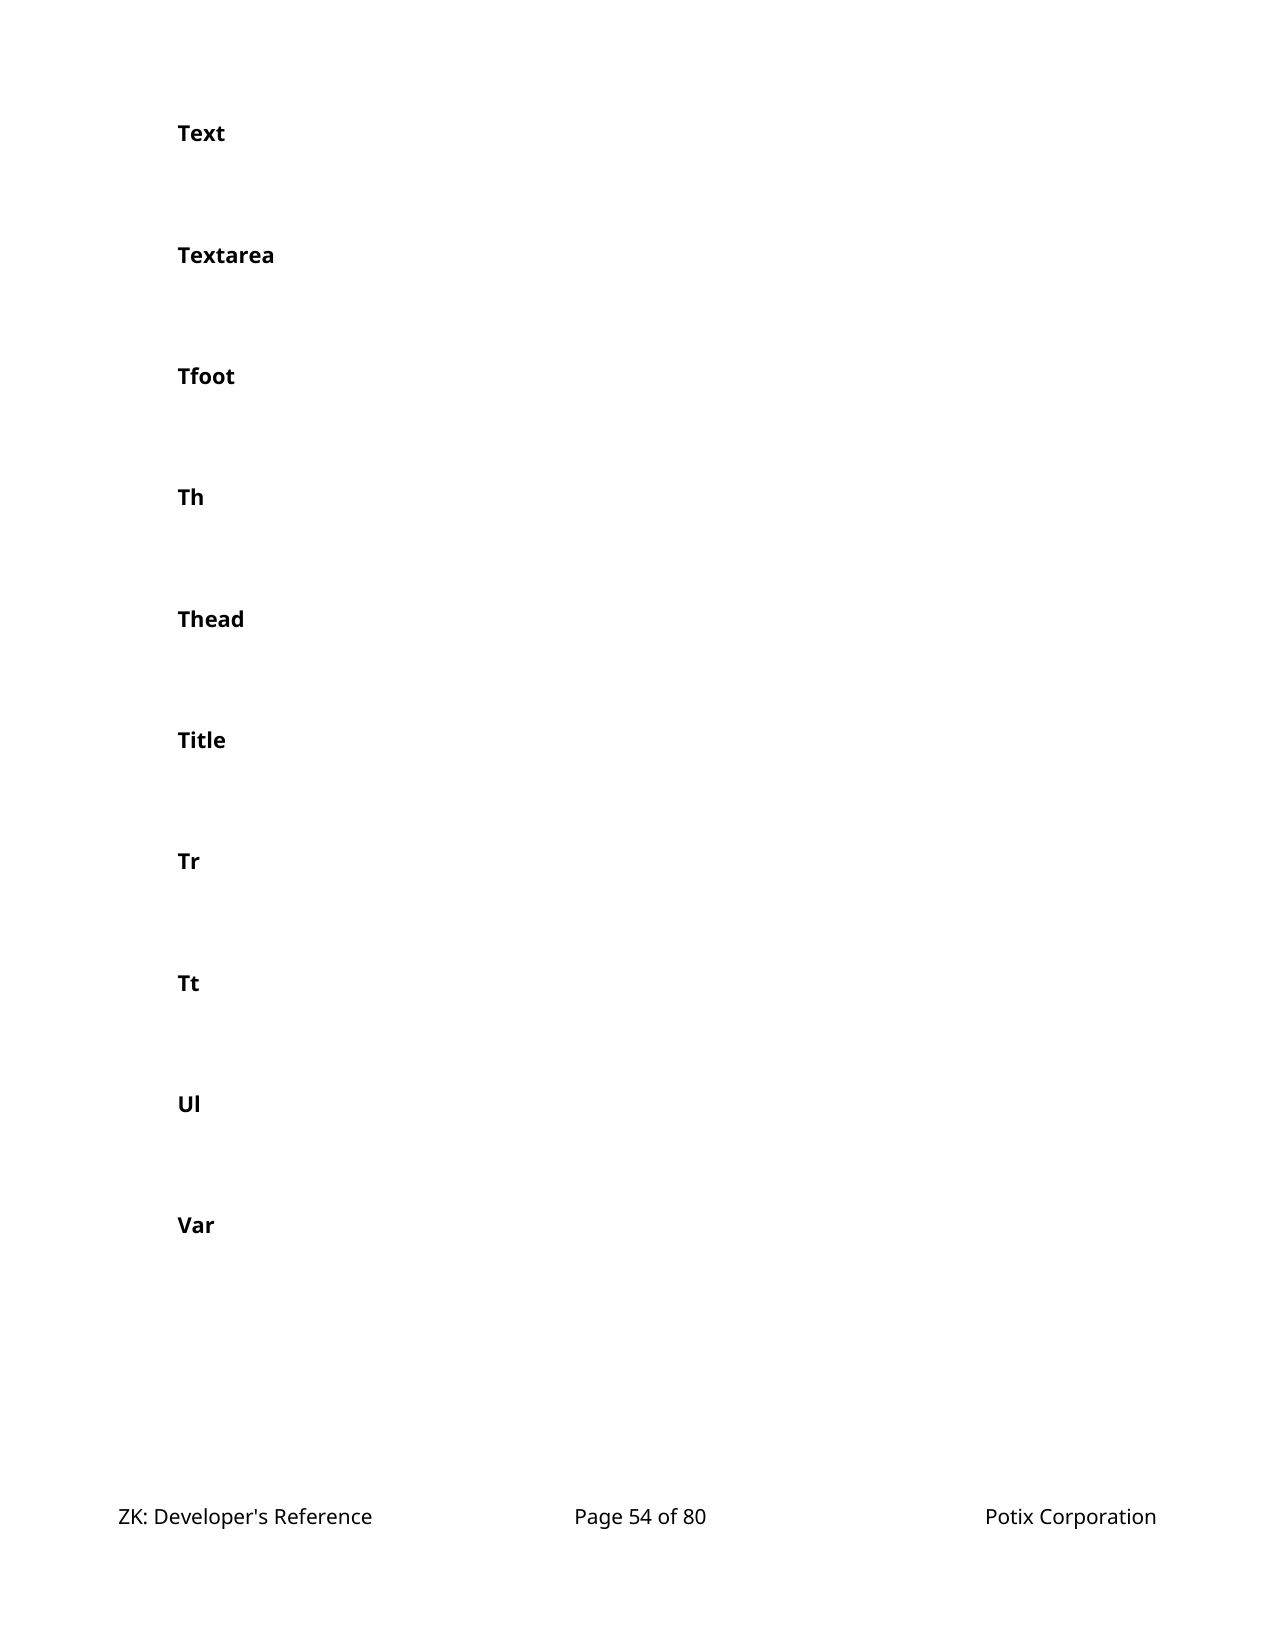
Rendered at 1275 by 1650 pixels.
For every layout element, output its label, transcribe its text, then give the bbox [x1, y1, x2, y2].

subtitle Var [177, 1210, 1157, 1240]
subtitle Textarea [177, 239, 1157, 269]
subtitle Text [177, 118, 1157, 148]
subtitle Title [177, 725, 1157, 755]
subtitle Ul [177, 1089, 1157, 1119]
subtitle Tfoot [177, 361, 1157, 391]
subtitle Th [177, 482, 1157, 512]
subtitle Tr [177, 846, 1157, 876]
subtitle Tt [177, 968, 1157, 998]
subtitle Thead [177, 603, 1157, 633]
